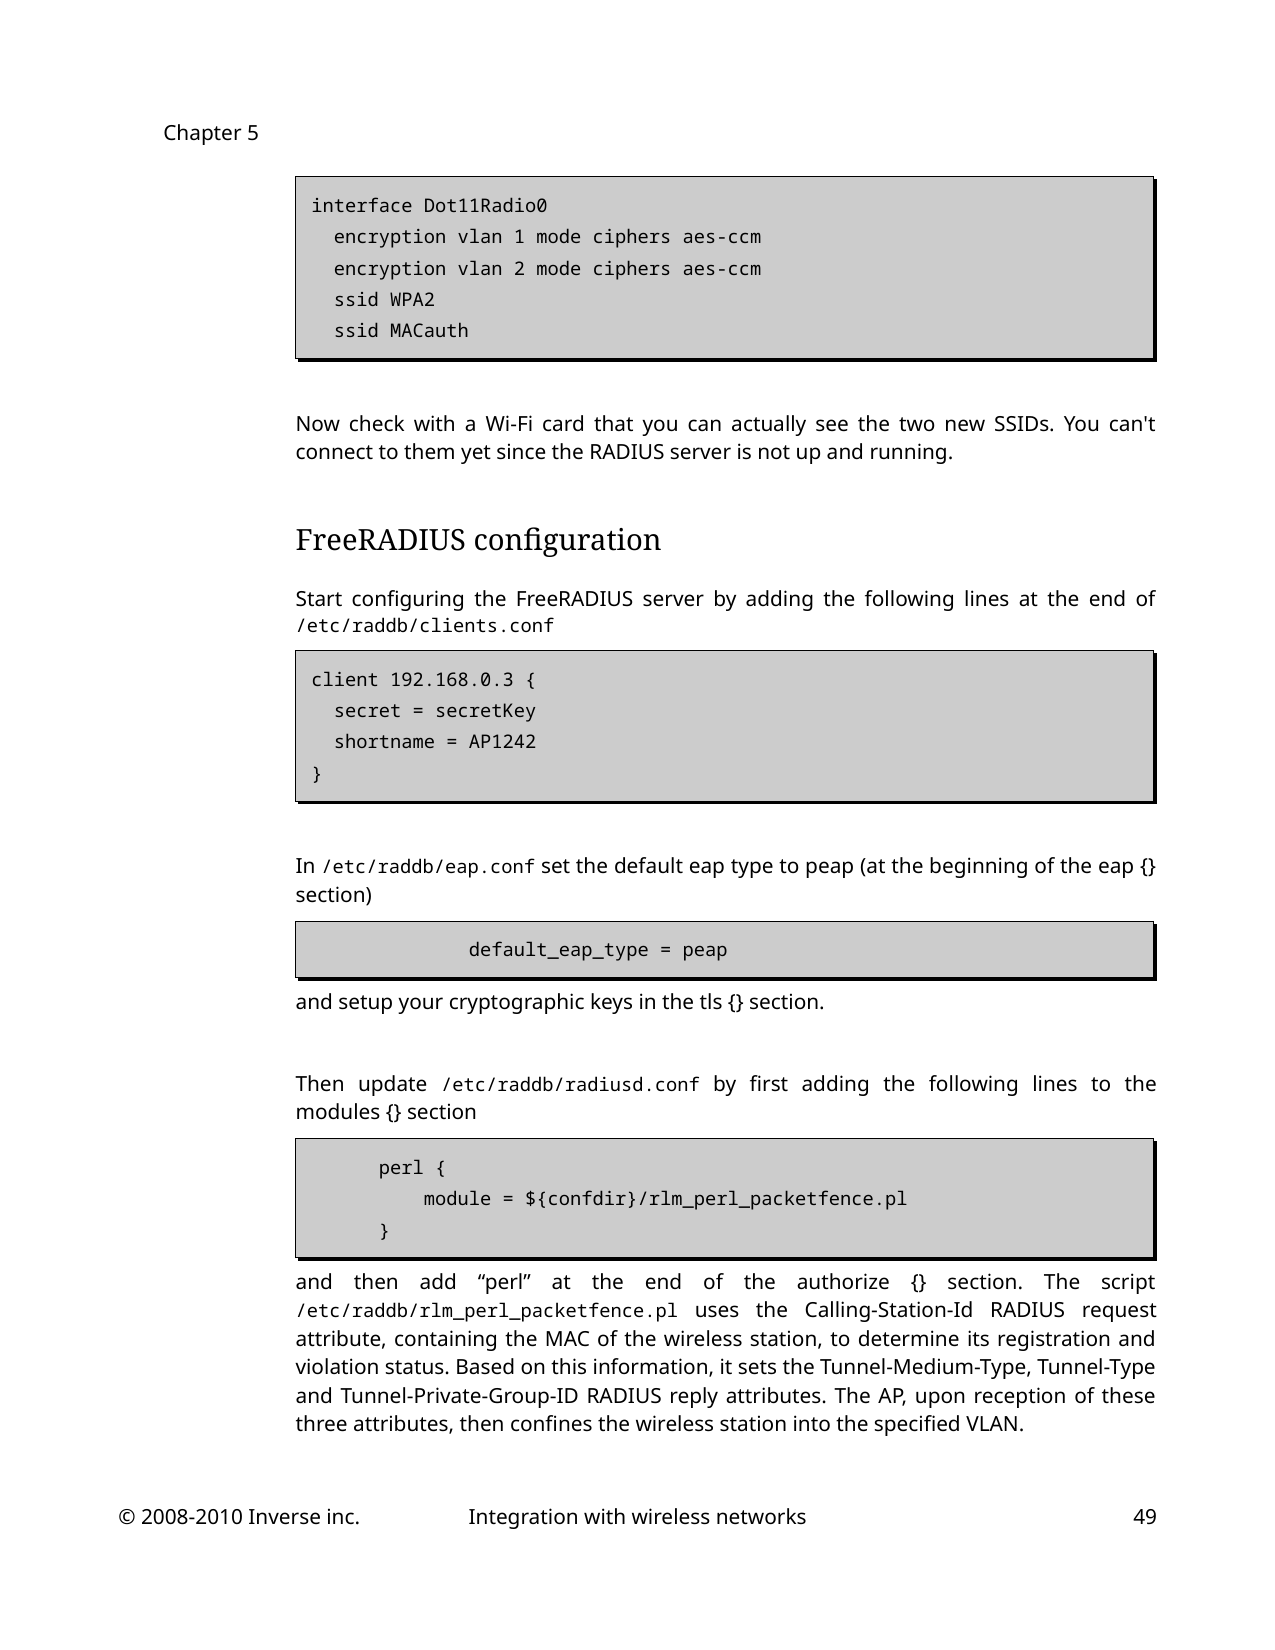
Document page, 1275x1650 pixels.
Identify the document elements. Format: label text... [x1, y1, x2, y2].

text Then update /etc/raddb/radiusd.conf by first adding the following lines to the modules {} section [295, 1069, 1157, 1126]
text perl { [296, 1139, 1153, 1169]
text ssid MACauth [296, 302, 1153, 358]
text ssid WPA2 [296, 270, 1153, 302]
text encryption vlan 1 mode ciphers aes-ccm [296, 207, 1153, 239]
text Now check with a Wi-Fi card that you can actually see the two new SSIDs. You can't connect to them yet since the RADIUS server is not up and running. [295, 409, 1157, 466]
text interface Dot11Radio0 [296, 177, 1153, 207]
text default_eap_type = peap [296, 922, 1153, 977]
text In /etc/raddb/eap.conf set the default eap type to peap (at the beginning of the eap {} section) [295, 851, 1157, 908]
text module = ${confdir}/rlm_perl_packetfence.pl [296, 1169, 1153, 1201]
text and setup your cryptographic keys in the tls {} section. [295, 987, 1157, 1015]
text shortname = AP1242 [296, 713, 1153, 744]
text and then add “perl” at the end of the authorize {} section. The script /etc/raddb/rlm_perl_packetfence.pl uses the Calling-Station-Id RADIUS request attribute, containing the MAC of the wireless station, to determine its registration and violation status. Based on this information, it sets the Tunnel-Medium-Type, Tunnel-Type and Tunnel-Private-Group-ID RADIUS reply attributes. The AP, upon reception of these three attributes, then confines the wireless station into the specified VLAN. [295, 1267, 1157, 1438]
text encryption vlan 2 mode ciphers aes-ccm [296, 239, 1153, 270]
text } [296, 744, 1153, 801]
text } [296, 1201, 1153, 1257]
text secret = secretKey [296, 682, 1153, 713]
subtitle FreeRADIUS configuration [295, 519, 1157, 559]
text Start configuring the FreeRADIUS server by adding the following lines at the end of /etc/raddb/clients.conf [295, 584, 1157, 638]
text client 192.168.0.3 { [296, 651, 1153, 682]
